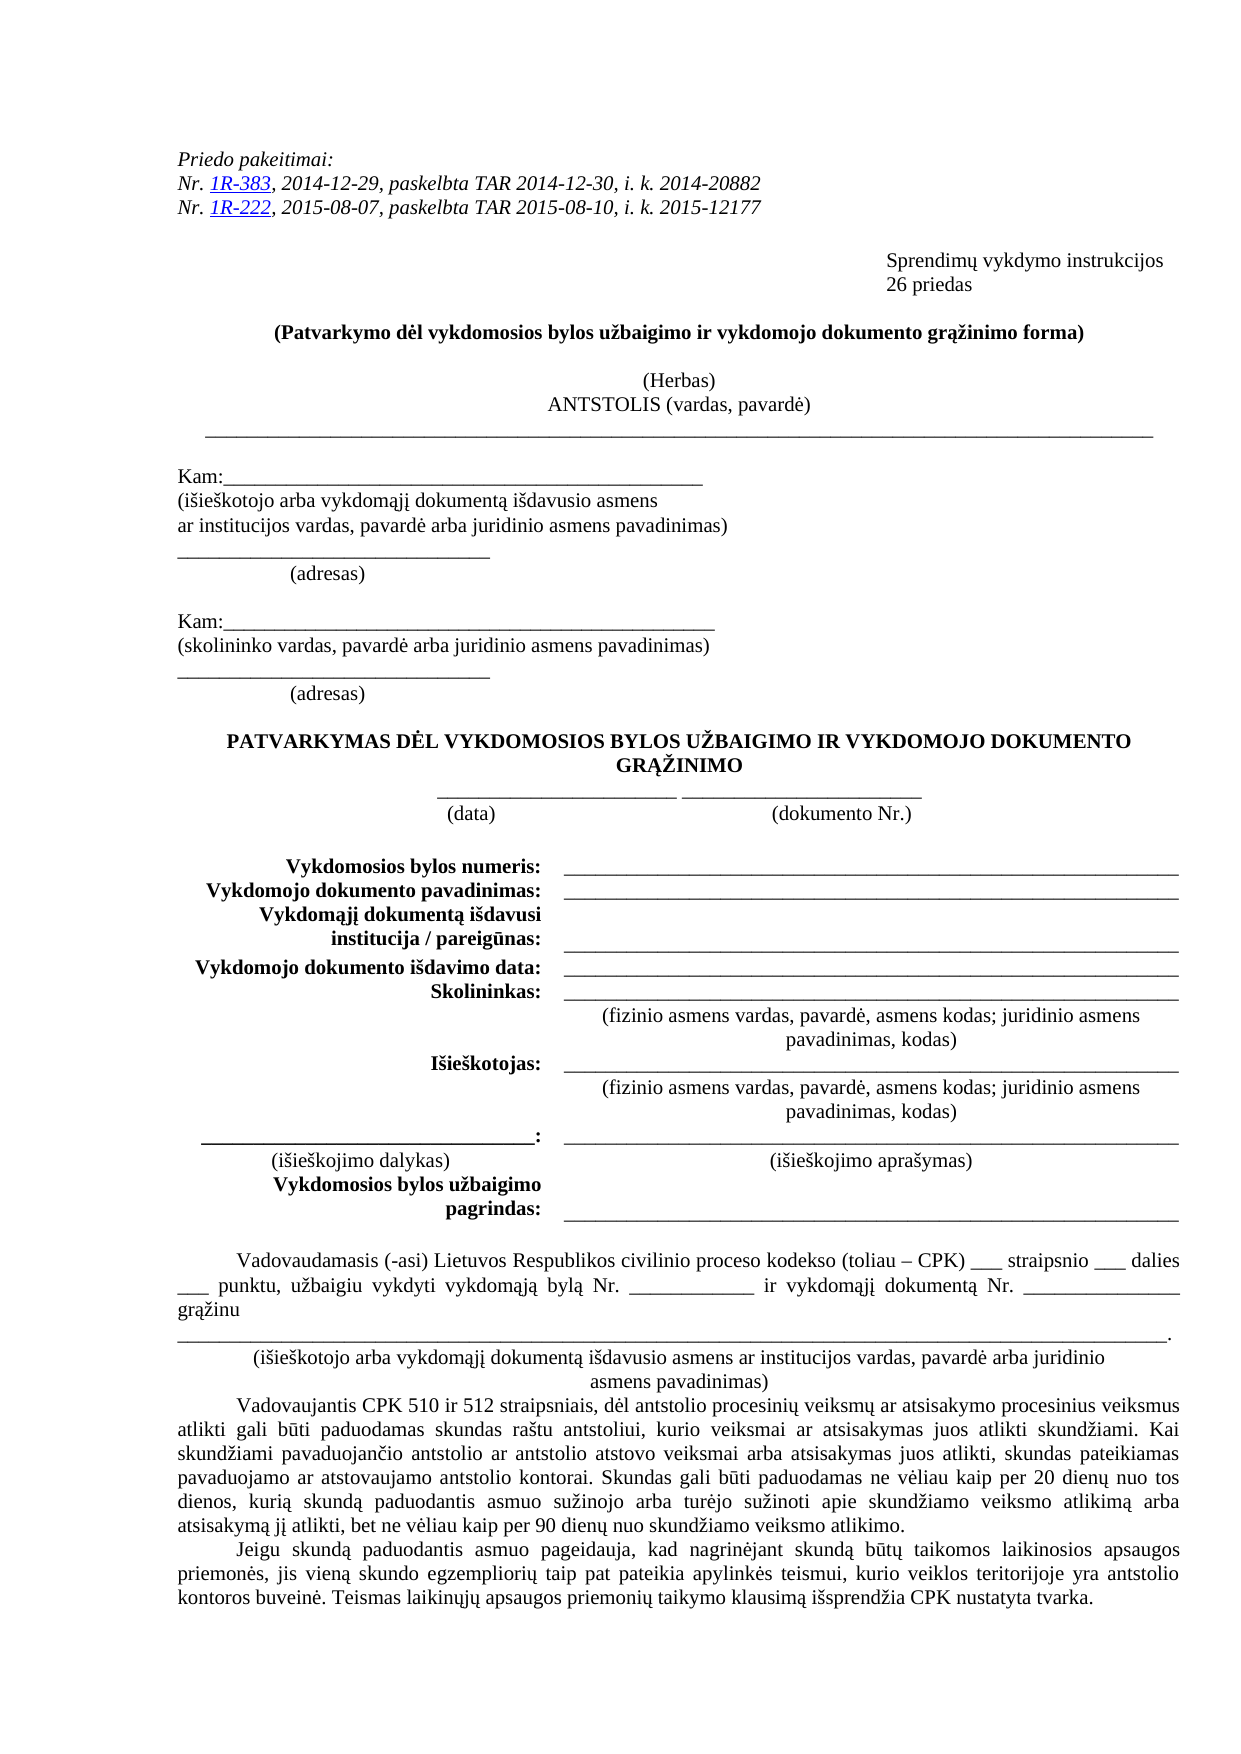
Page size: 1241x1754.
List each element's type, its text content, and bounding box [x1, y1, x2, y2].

text (išieškotojo arba vykdomąjį dokumentą išdavusio asmens [177, 488, 1181, 512]
text _______________________ _______________________ [177, 777, 1181, 801]
table_header Vykdomosios bylos numeris: [169, 854, 553, 878]
text (adresas) [290, 681, 1181, 705]
table_cell ___________________________________________________________ [553, 955, 1190, 979]
text Kam: [177, 609, 1181, 633]
text (išieškotojo arba vykdomąjį dokumentą išdavusio asmens ar institucijos vardas, pavardė arba juridinio [177, 1345, 1181, 1369]
text Nr. 1R-383, 2014-12-29, paskelbta TAR 2014-12-30, i. k. 2014-20882 [177, 171, 1181, 195]
table_cell Išieškotojas: [169, 1051, 553, 1123]
table_cell Vykdomosios bylos užbaigimo pagrindas: [169, 1172, 553, 1224]
table_cell ___________________________________________________________ (fizinio asmens vardas, pavardė, asmens kodas; juridinio asmens pavadinimas, kodas) [553, 979, 1190, 1051]
table_cell ___________________________________________________________ [553, 902, 1190, 955]
table_cell Vykdomąjį dokumentą išdavusi institucija / pareigūnas: [169, 902, 553, 955]
table_cell ___________________________________________________________ (fizinio asmens vardas, pavardė, asmens kodas; juridinio asmens pavadinimas, kodas) [553, 1051, 1190, 1123]
text (Patvarkymo dėl vykdomosios bylos užbaigimo ir vykdomojo dokumento grąžinimo forma) [177, 320, 1181, 344]
text ANTSTOLIS (vardas, pavardė) [177, 392, 1181, 416]
text ______________________________ [177, 657, 1181, 681]
table_cell ___________________________________________________________ [553, 878, 1190, 902]
text (data) (dokumento Nr.) [177, 801, 1181, 825]
text ___________________________________________________________________________________________ [177, 416, 1181, 440]
table_cell ___________________________________________________________ (išieškojimo aprašymas) [553, 1124, 1190, 1172]
table_cell Vykdomojo dokumento pavadinimas: [169, 878, 553, 902]
text Sprendimų vykdymo instrukcijos [177, 248, 1181, 272]
text 26 priedas [177, 272, 1181, 296]
text Patvarkymas dėl vykdomosios bylos užbaigimo ir vykdomojo dokumento grąžinimo [177, 729, 1181, 777]
text (skolininko vardas, pavardė arba juridinio asmens pavadinimas) [177, 633, 1181, 657]
table_header ___________________________________________________________ [553, 854, 1190, 878]
text Vadovaudamasis (-asi) Lietuvos Respublikos civilinio proceso kodekso (toliau – CPK) ___ straipsnio ___ dalies ___ punktu, užbaigiu vykdyti vykdomąją bylą Nr. ____________ ir vykdomąjį dokumentą Nr. _______________ grąžinu _______________________________________________________________________________________________. [177, 1248, 1181, 1345]
text ______________________________ [177, 537, 1181, 561]
text (Herbas) [177, 368, 1181, 392]
text Jeigu skundą paduodantis asmuo pageidauja, kad nagrinėjant skundą būtų taikomos laikinosios apsaugos priemonės, jis vieną skundo egzempliorių taip pat pateikia apylinkės teismui, kurio veiklos teritorijoje yra antstolio kontoros buveinė. Teismas laikinųjų apsaugos priemonių taikymo klausimą išsprendžia CPK nustatyta tvarka. [177, 1537, 1181, 1609]
table_cell ___________________________________________________________ [553, 1172, 1190, 1224]
table_cell Skolininkas: [169, 979, 553, 1051]
text ar institucijos vardas, pavardė arba juridinio asmens pavadinimas) [177, 512, 1181, 537]
text Nr. 1R-222, 2015-08-07, paskelbta TAR 2015-08-10, i. k. 2015-12177 [177, 195, 1181, 219]
text Vadovaujantis CPK 510 ir 512 straipsniais, dėl antstolio procesinių veiksmų ar atsisakymo procesinius veiksmus atlikti gali būti paduodamas skundas raštu antstoliui, kurio veiksmai ar atsisakymas juos atlikti skundžiami. Kai skundžiami pavaduojančio antstolio ar antstolio atstovo veiksmai arba atsisakymas juos atlikti, skundas pateikiamas pavaduojamo ar atstovaujamo antstolio kontorai. Skundas gali būti paduodamas ne vėliau kaip per 20 dienų nuo tos dienos, kurią skundą paduodantis asmuo sužinojo arba turėjo sužinoti apie skundžiamo veiksmo atlikimą arba atsisakymą jį atlikti, bet ne vėliau kaip per 90 dienų nuo skundžiamo veiksmo atlikimo. [177, 1393, 1181, 1537]
text asmens pavadinimas) [177, 1369, 1181, 1393]
table_cell Vykdomojo dokumento išdavimo data: [169, 955, 553, 979]
text Priedo pakeitimai: [177, 147, 1181, 171]
text (adresas) [290, 561, 1181, 585]
table_cell ________________________________: (išieškojimo dalykas) [169, 1124, 553, 1172]
text Kam:______________________________________________ [177, 464, 1181, 488]
